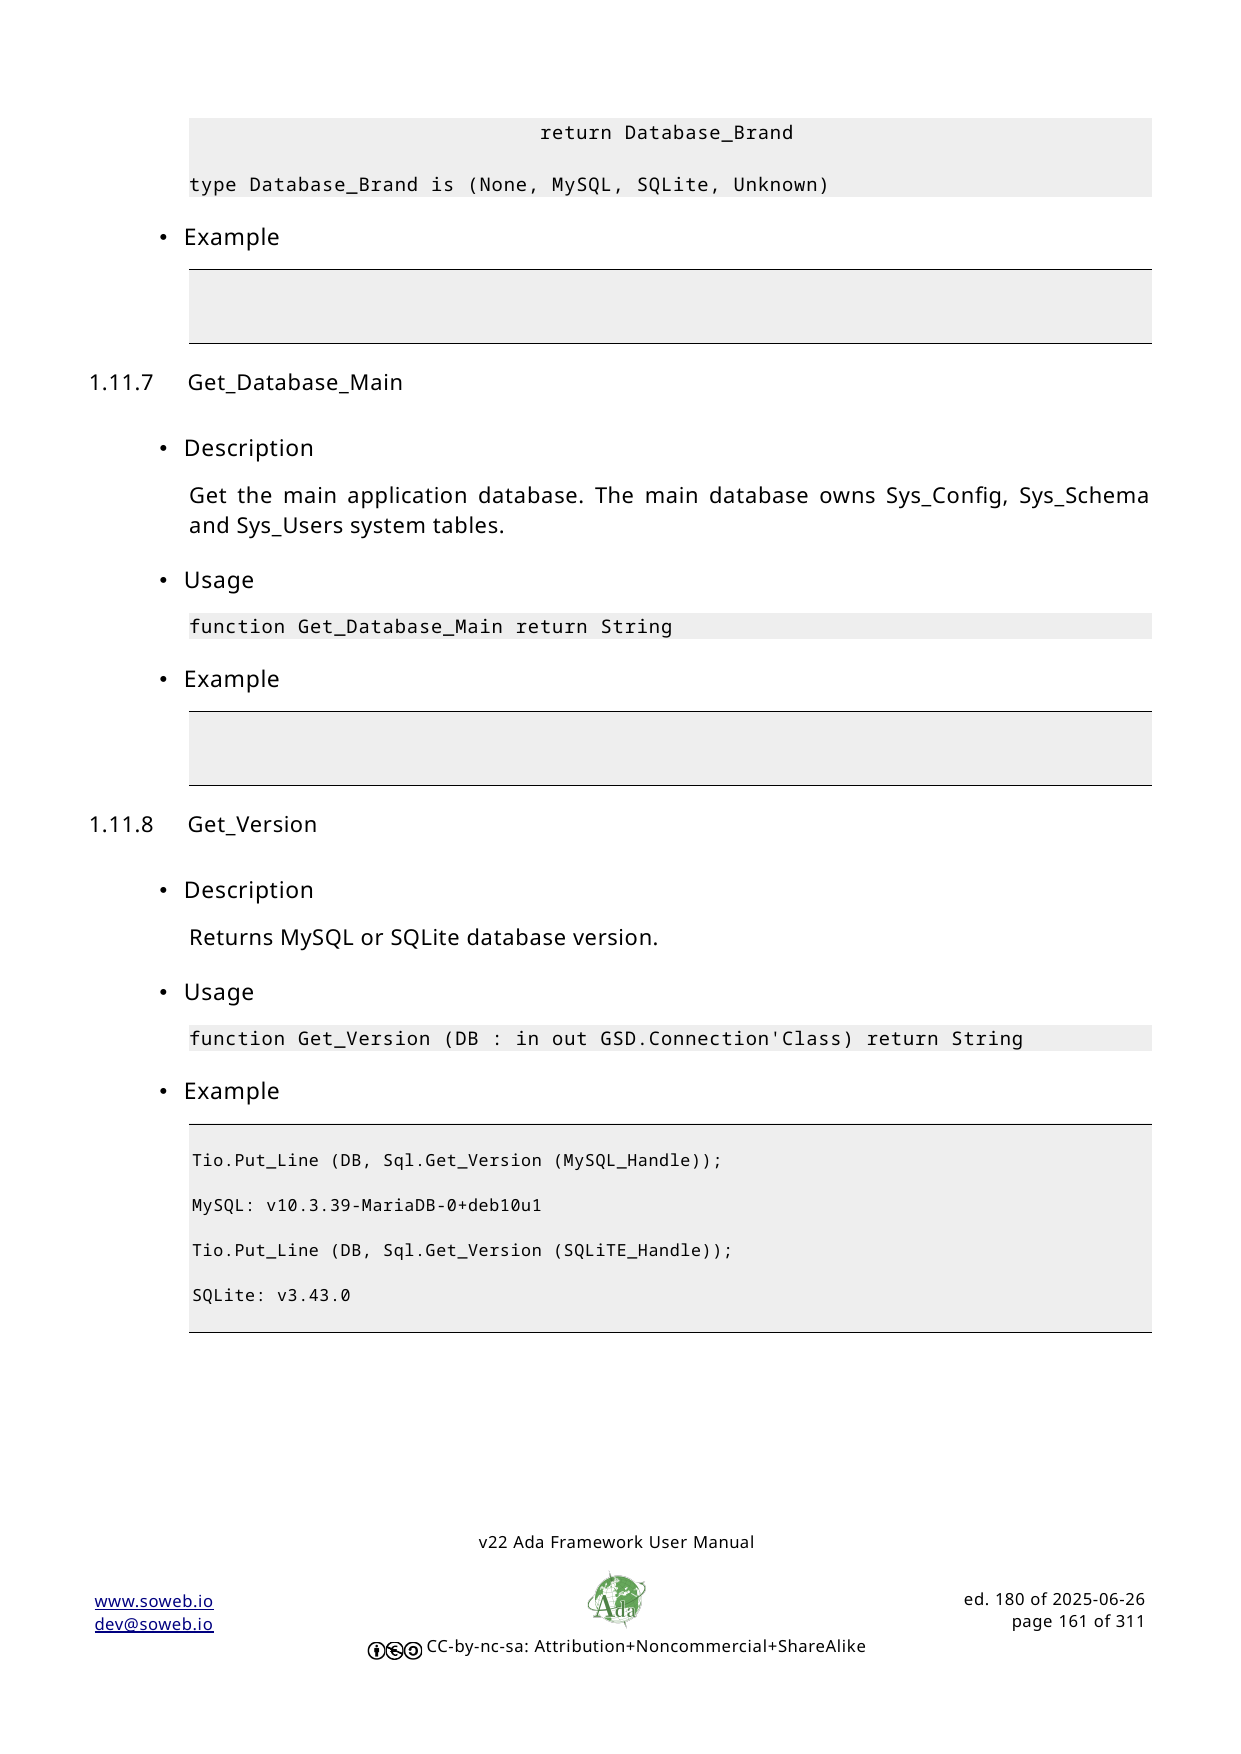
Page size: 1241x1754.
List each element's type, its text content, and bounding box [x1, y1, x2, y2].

subtitle Example [159, 662, 1152, 694]
list Tio.Put_Line (DB, Sql.Get_Version (MySQL_Handle)); MySQL: v10.3.39-MariaDB-0+deb10u1 Tio.Put_Line (DB, Sql.Get_Version (SQLiTE_Handle)); SQLite: v3.43.0 [189, 1125, 1152, 1332]
subtitle Usage [159, 564, 1152, 595]
subtitle Usage [159, 976, 1152, 1007]
text function Get_Database_Main return String [189, 613, 1152, 639]
text return Database_Brand [189, 118, 1152, 144]
subtitle Get_Version [88, 808, 1152, 849]
picture [367, 1642, 423, 1660]
text function Get_Version (DB : in out GSD.Connection'Class) return String [189, 1025, 1152, 1051]
subtitle Get_Database_Main [88, 366, 1152, 407]
subtitle Description [159, 431, 1152, 462]
text Returns MySQL or SQLite database version. [189, 922, 1152, 952]
text Get the main application database. The main database owns Sys_Config, Sys_Schema and Sys_Users system tables. [189, 480, 1152, 540]
subtitle Example [159, 1074, 1152, 1106]
picture [587, 1570, 646, 1629]
subtitle Description [159, 873, 1152, 904]
subtitle Example [159, 220, 1152, 252]
text type Database_Brand is (None, MySQL, SQLite, Unknown) [189, 171, 1152, 197]
